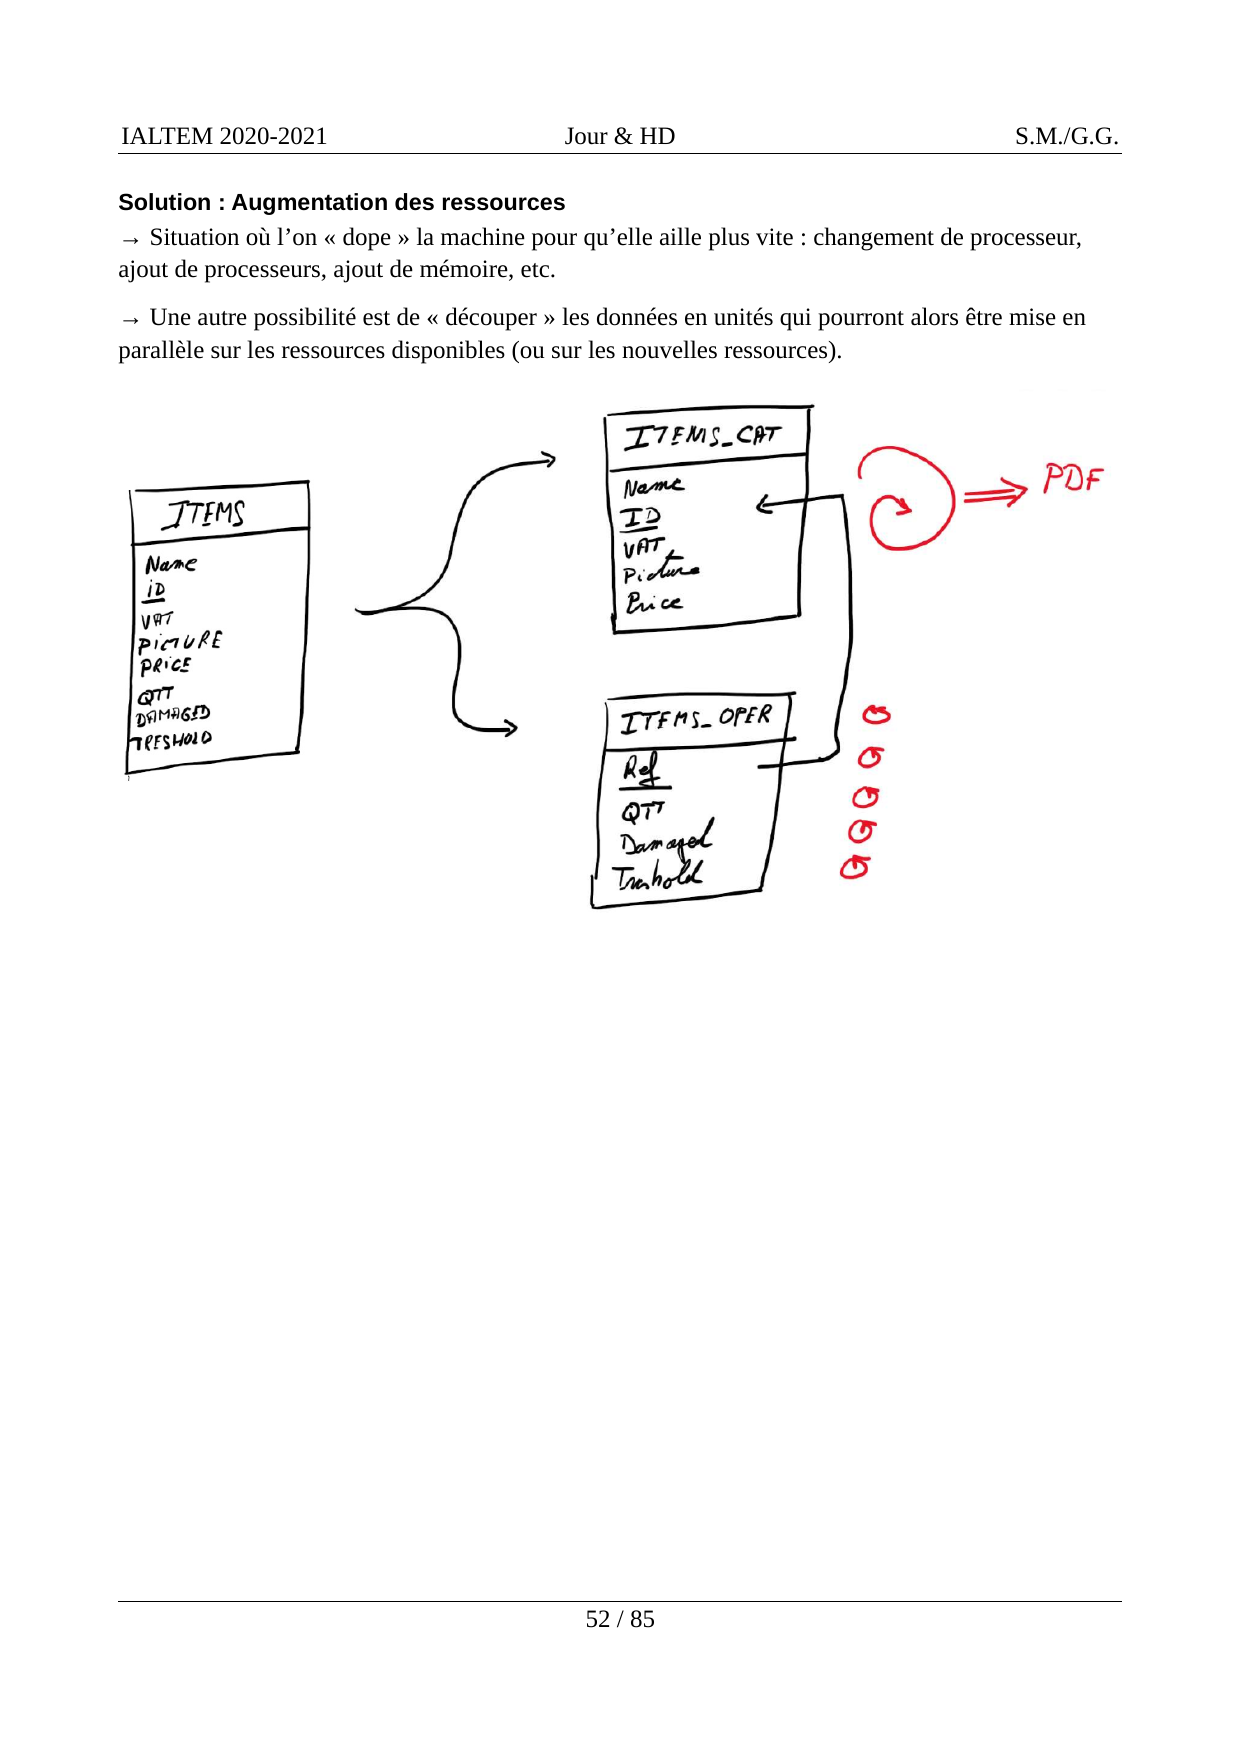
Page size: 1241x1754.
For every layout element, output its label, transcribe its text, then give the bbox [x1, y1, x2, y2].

subtitle Solution : Augmentation des ressources [118, 188, 1122, 215]
text → Une autre possibilité est de « découper » les données en unités qui pourront alors être mise en parallèle sur les ressources disponibles (ou sur les nouvelles ressources). [118, 302, 1122, 364]
text → Situation où l’on « dope » la machine pour qu’elle aille plus vite : changement de processeur, ajout de processeurs, ajout de mémoire, etc. [118, 222, 1122, 283]
picture [118, 382, 1123, 919]
